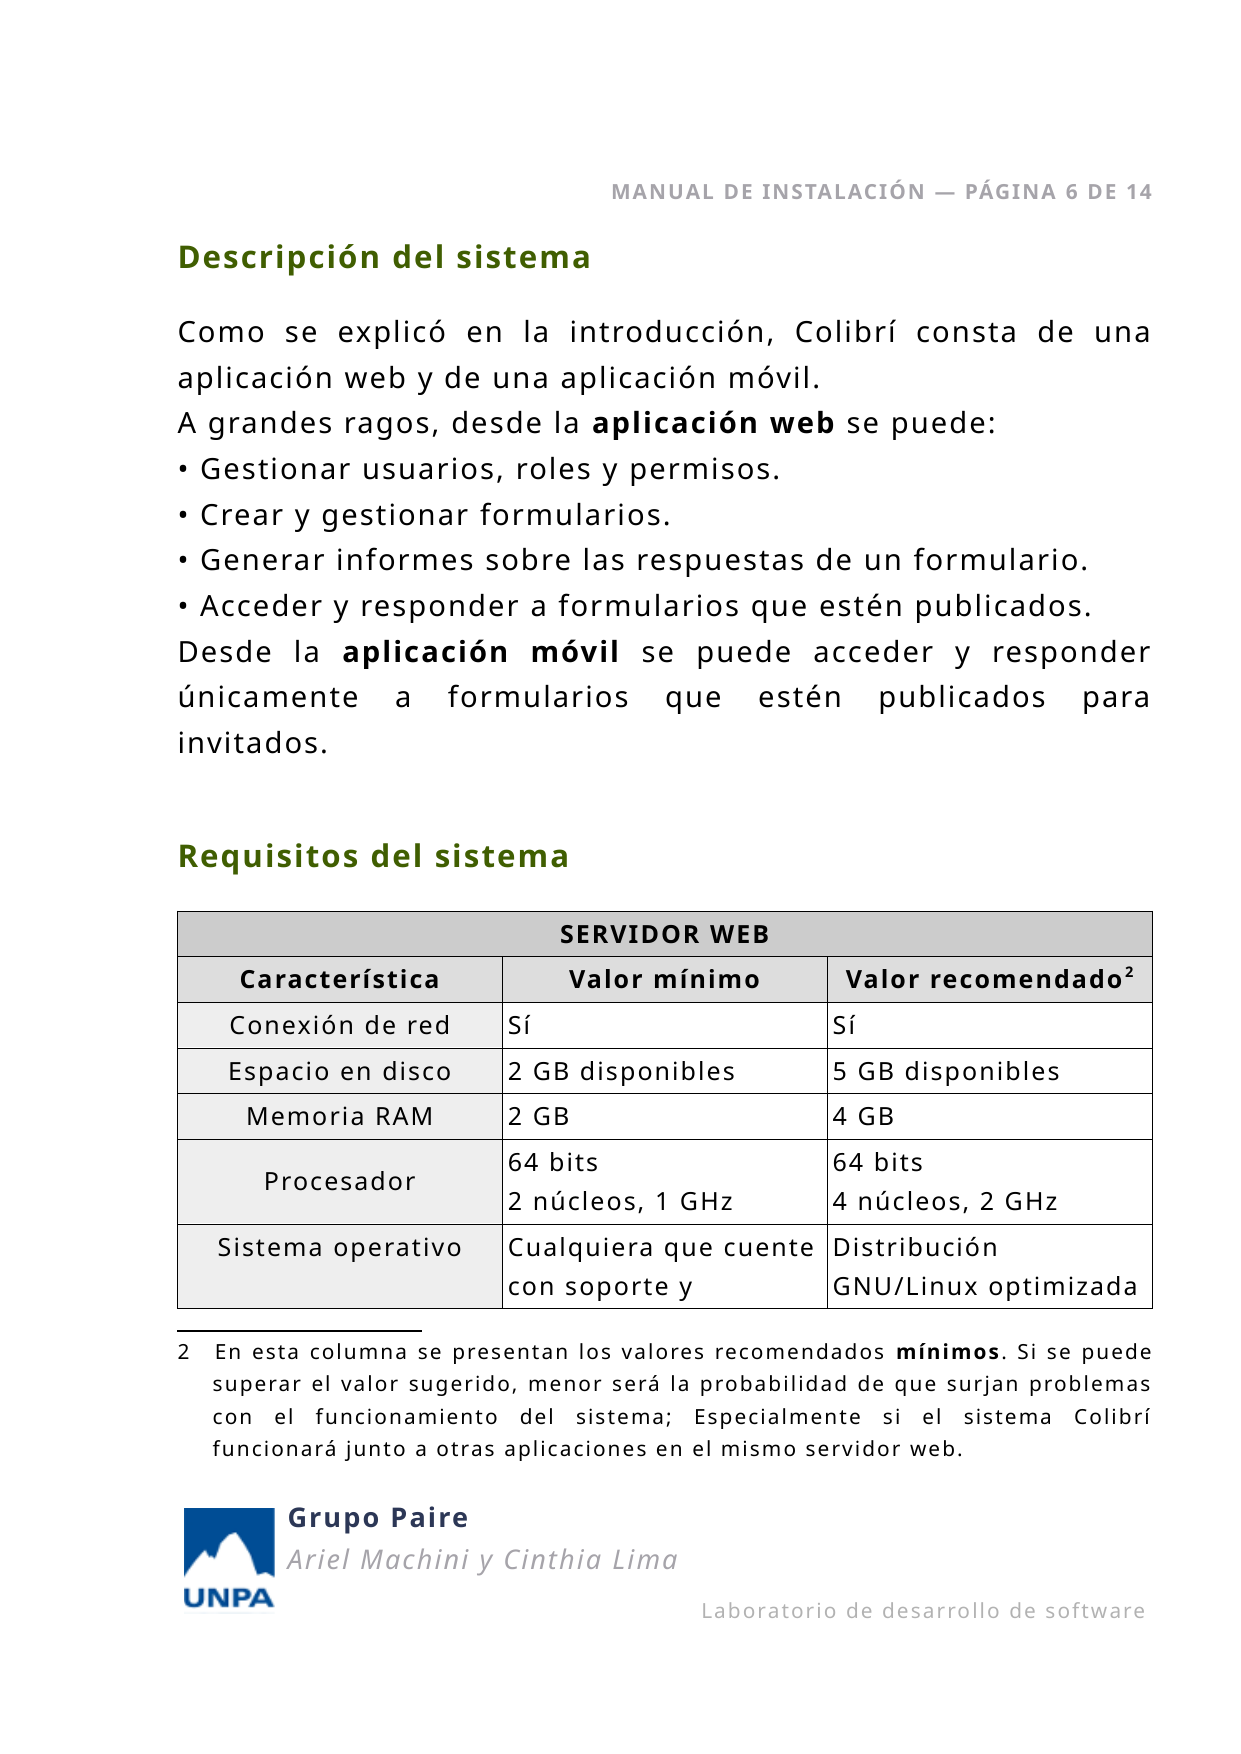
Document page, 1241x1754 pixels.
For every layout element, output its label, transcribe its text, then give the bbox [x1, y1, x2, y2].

table_cell Memoria RAM [178, 1094, 502, 1139]
table_cell 5 GB disponibles [828, 1049, 1152, 1093]
text • Gestionar usuarios, roles y permisos. [177, 448, 1152, 488]
table_cell Característica [178, 957, 502, 1002]
text • Generar informes sobre las respuestas de un formulario. [177, 539, 1152, 579]
table_cell Valor recomendado [828, 957, 1152, 1002]
table_cell Valor mínimo [503, 957, 827, 1002]
text • Crear y gestionar formularios. [177, 494, 1152, 534]
table_cell 64 bits 2 núcleos, 1 GHz [503, 1140, 827, 1223]
table_cell 2 GB disponibles [503, 1049, 827, 1093]
table_cell 4 GB [828, 1094, 1152, 1139]
table_cell Sí [503, 1003, 827, 1047]
text Como se explicó en la introducción, Colibrí consta de una aplicación web y de una aplicación móvil. [177, 311, 1152, 397]
table_header SERVIDOR WEB [178, 912, 1152, 956]
table_cell Sistema operativo [178, 1225, 502, 1308]
table_cell Cualquiera que cuente con soporte y [503, 1225, 827, 1308]
subtitle Requisitos del sistema [177, 834, 1152, 877]
table_cell Sí [828, 1003, 1152, 1047]
table_cell Distribución GNU/Linux optimizada [828, 1225, 1152, 1308]
text Desde la aplicación móvil se puede acceder y responder únicamente a formularios que estén publicados para invitados. [177, 631, 1152, 762]
text A grandes ragos, desde la aplicación web se puede: [177, 403, 1152, 442]
table_cell Espacio en disco [178, 1049, 502, 1093]
text • Acceder y responder a formularios que estén publicados. [177, 585, 1152, 625]
table_cell Procesador [178, 1140, 502, 1223]
table_cell Conexión de red [178, 1003, 502, 1047]
table_cell 64 bits 4 núcleos, 2 GHz [828, 1140, 1152, 1223]
subtitle Descripción del sistema [177, 235, 1152, 278]
table_cell 2 GB [503, 1094, 827, 1139]
picture [184, 1508, 275, 1614]
